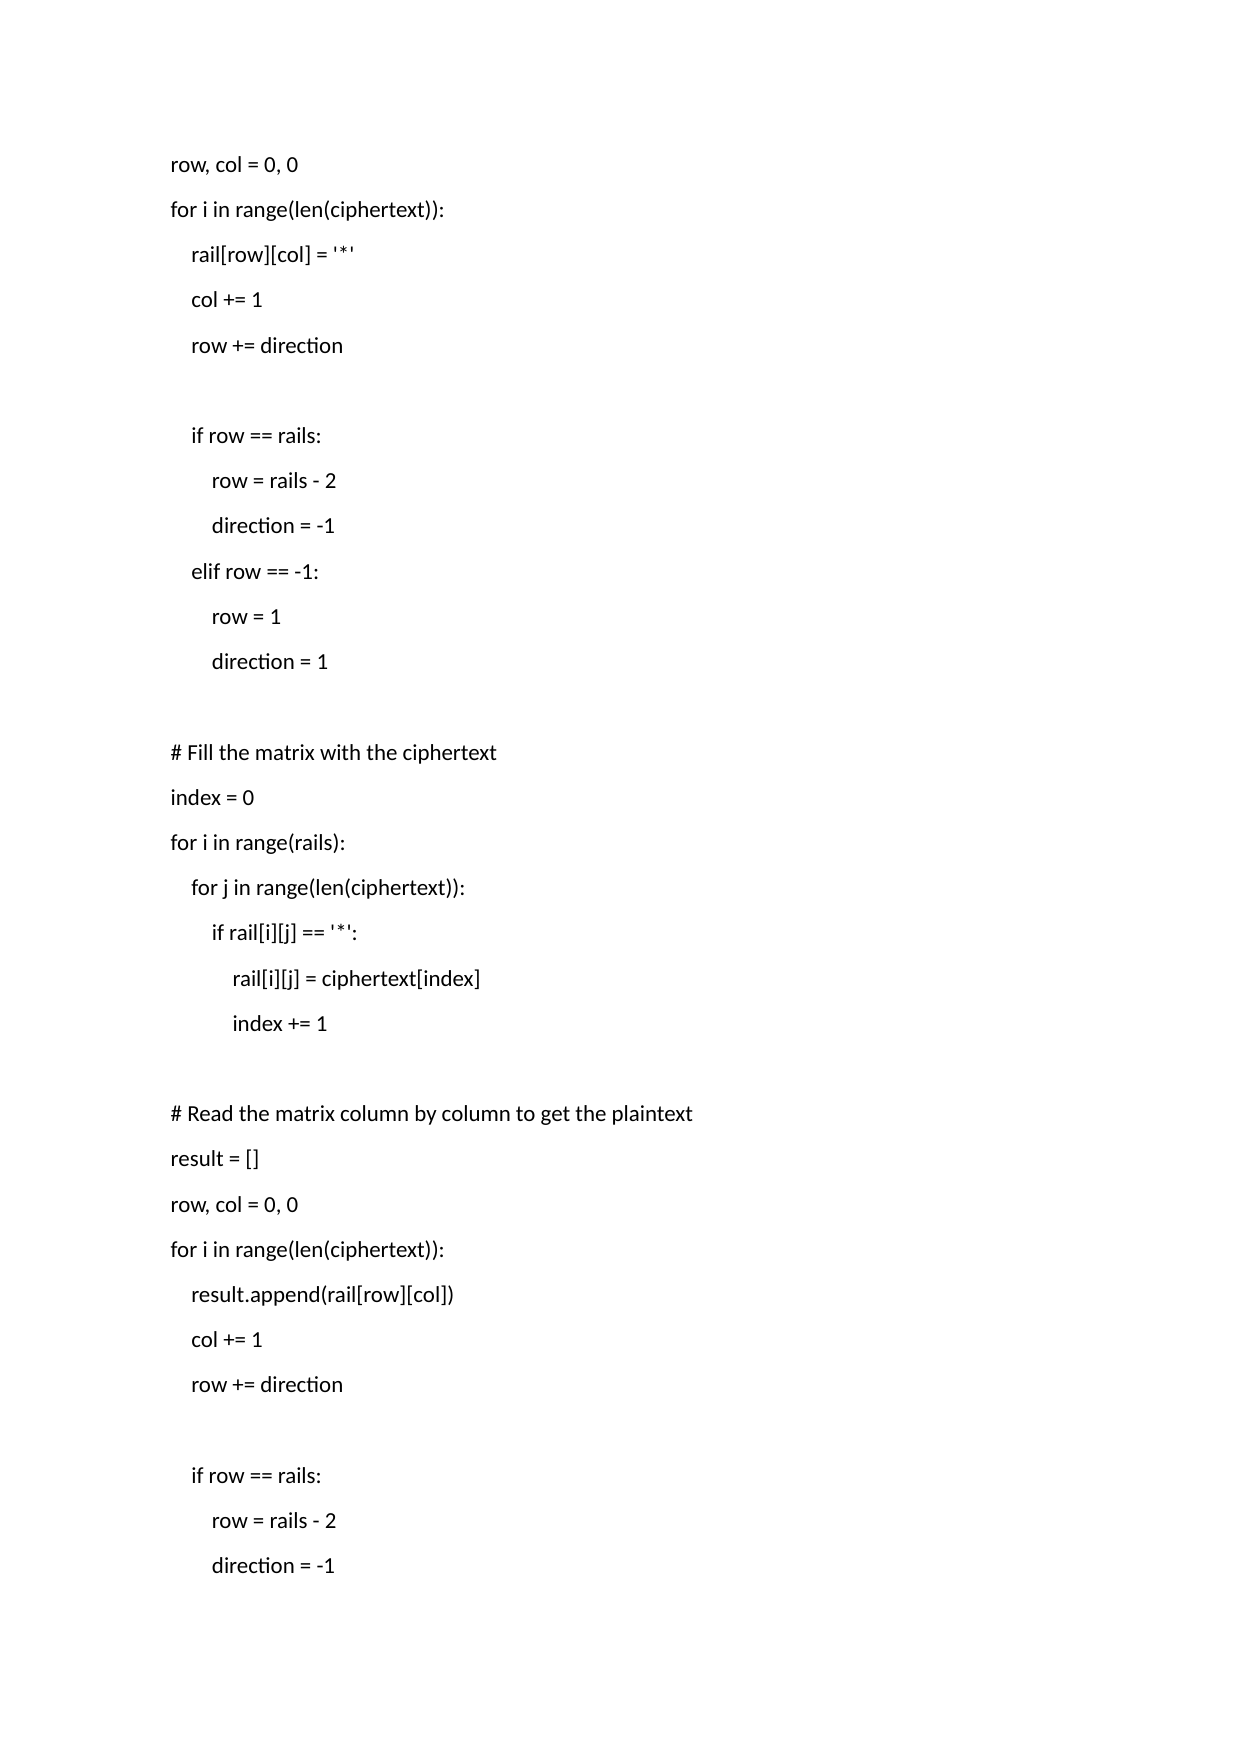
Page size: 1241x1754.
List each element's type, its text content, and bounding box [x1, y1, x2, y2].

text row = 1 [150, 602, 1090, 630]
text rail[row][col] = '*' [150, 240, 1090, 268]
text result.append(rail[row][col]) [150, 1280, 1090, 1308]
text col += 1 [150, 1325, 1090, 1353]
text row += direction [150, 1371, 1090, 1399]
text for i in range(rails): [150, 828, 1090, 856]
text for i in range(len(ciphertext)): [150, 195, 1090, 223]
text row = rails - 2 [150, 1506, 1090, 1534]
text row = rails - 2 [150, 466, 1090, 494]
text row, col = 0, 0 [150, 150, 1090, 178]
text col += 1 [150, 286, 1090, 314]
text result = [] [150, 1144, 1090, 1173]
text if row == rails: [150, 1461, 1090, 1489]
text elif row == -1: [150, 557, 1090, 585]
text direction = 1 [150, 647, 1090, 675]
text row, col = 0, 0 [150, 1190, 1090, 1218]
text if rail[i][j] == '*': [150, 918, 1090, 947]
text direction = -1 [150, 1551, 1090, 1579]
text rail[i][j] = ciphertext[index] [150, 964, 1090, 992]
text for i in range(len(ciphertext)): [150, 1235, 1090, 1263]
text index += 1 [150, 1009, 1090, 1037]
text direction = -1 [150, 512, 1090, 540]
text if row == rails: [150, 421, 1090, 449]
text for j in range(len(ciphertext)): [150, 873, 1090, 901]
text index = 0 [150, 783, 1090, 811]
text row += direction [150, 331, 1090, 359]
text # Fill the matrix with the ciphertext [150, 738, 1090, 766]
text # Read the matrix column by column to get the plaintext [150, 1099, 1090, 1127]
